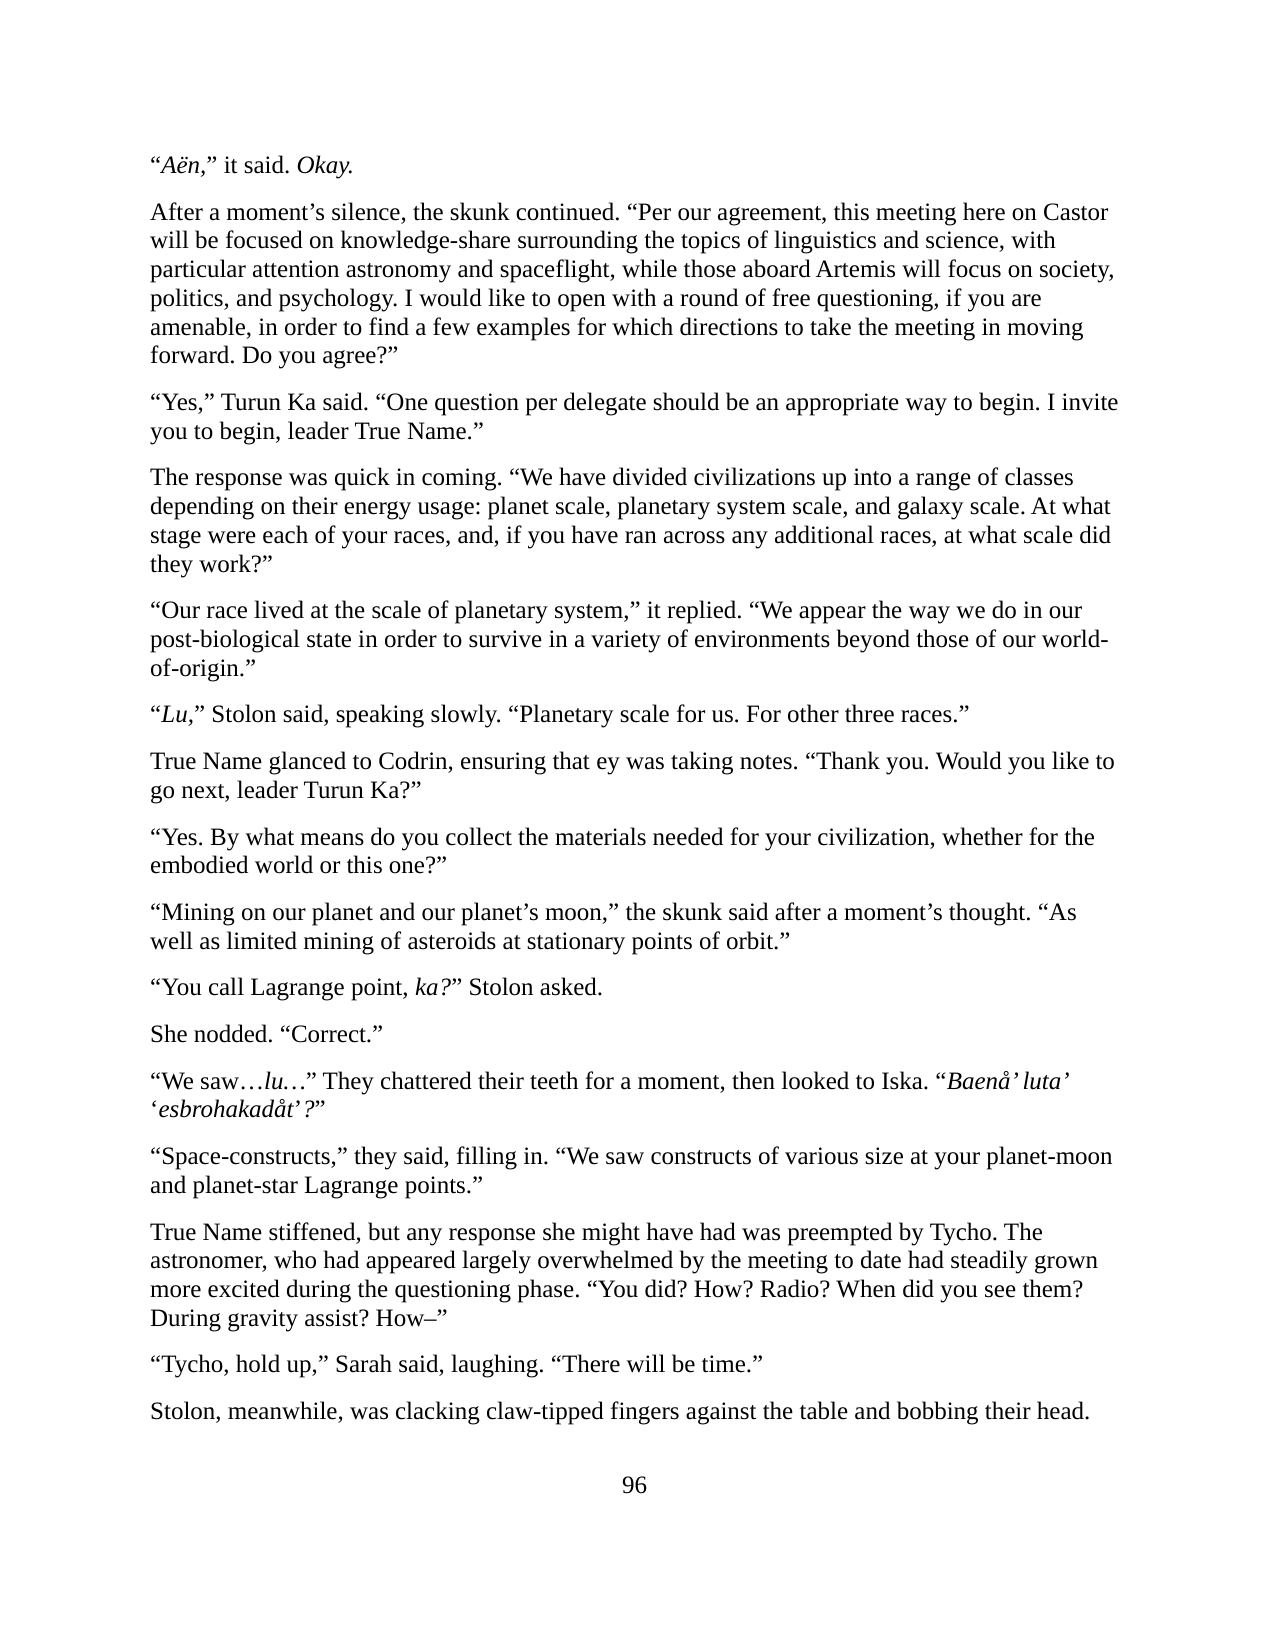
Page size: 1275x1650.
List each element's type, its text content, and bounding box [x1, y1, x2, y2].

text “Yes. By what means do you collect the materials needed for your civilization, whether for the embodied world or this one?” [150, 822, 1125, 879]
text “Our race lived at the scale of planetary system,” it replied. “We appear the way we do in our post-biological state in order to survive in a variety of environments beyond those of our world-of-origin.” [150, 595, 1125, 682]
text The response was quick in coming. “We have divided civilizations up into a range of classes depending on their energy usage: planet scale, planetary system scale, and galaxy scale. At what stage were each of your races, and, if you have ran across any additional races, at what scale did they work?” [150, 462, 1125, 577]
text “Aën,” it said. Okay. [150, 150, 1125, 179]
text “You call Lagrange point, ka?” Stolon asked. [150, 972, 1125, 1001]
text Stolon, meanwhile, was clacking claw-tipped fingers against the table and bobbing their head. [150, 1396, 1125, 1425]
text “Yes,” Turun Ka said. “One question per delegate should be an appropriate way to begin. I invite you to begin, leader True Name.” [150, 387, 1125, 444]
text “Space-constructs,” they said, filling in. “We saw constructs of various size at your planet-moon and planet-star Lagrange points.” [150, 1141, 1125, 1199]
text “Lu,” Stolon said, speaking slowly. “Planetary scale for us. For other three races.” [150, 699, 1125, 728]
text True Name stiffened, but any response she might have had was preempted by Tycho. The astronomer, who had appeared largely overwhelmed by the meeting to date had steadily grown more excited during the questioning phase. “You did? How? Radio? When did you see them? During gravity assist? How–” [150, 1217, 1125, 1332]
text After a moment’s silence, the skunk continued. “Per our agreement, this meeting here on Castor will be focused on knowledge-share surrounding the topics of linguistics and science, with particular attention astronomy and spaceflight, while those aboard Artemis will focus on society, politics, and psychology. I would like to open with a round of free questioning, if you are amenable, in order to find a few examples for which directions to take the meeting in moving forward. Do you agree?” [150, 197, 1125, 369]
text She nodded. “Correct.” [150, 1019, 1125, 1048]
text “We saw…lu…” They chattered their teeth for a moment, then looked to Iska. “Baenå’ luta’ ‘esbrohakadåt’?” [150, 1066, 1125, 1123]
text “Mining on our planet and our planet’s moon,” the skunk said after a moment’s thought. “As well as limited mining of asteroids at stationary points of orbit.” [150, 897, 1125, 954]
text “Tycho, hold up,” Sarah said, laughing. “There will be time.” [150, 1349, 1125, 1378]
text True Name glanced to Codrin, ensuring that ey was taking notes. “Thank you. Would you like to go next, leader Turun Ka?” [150, 746, 1125, 804]
